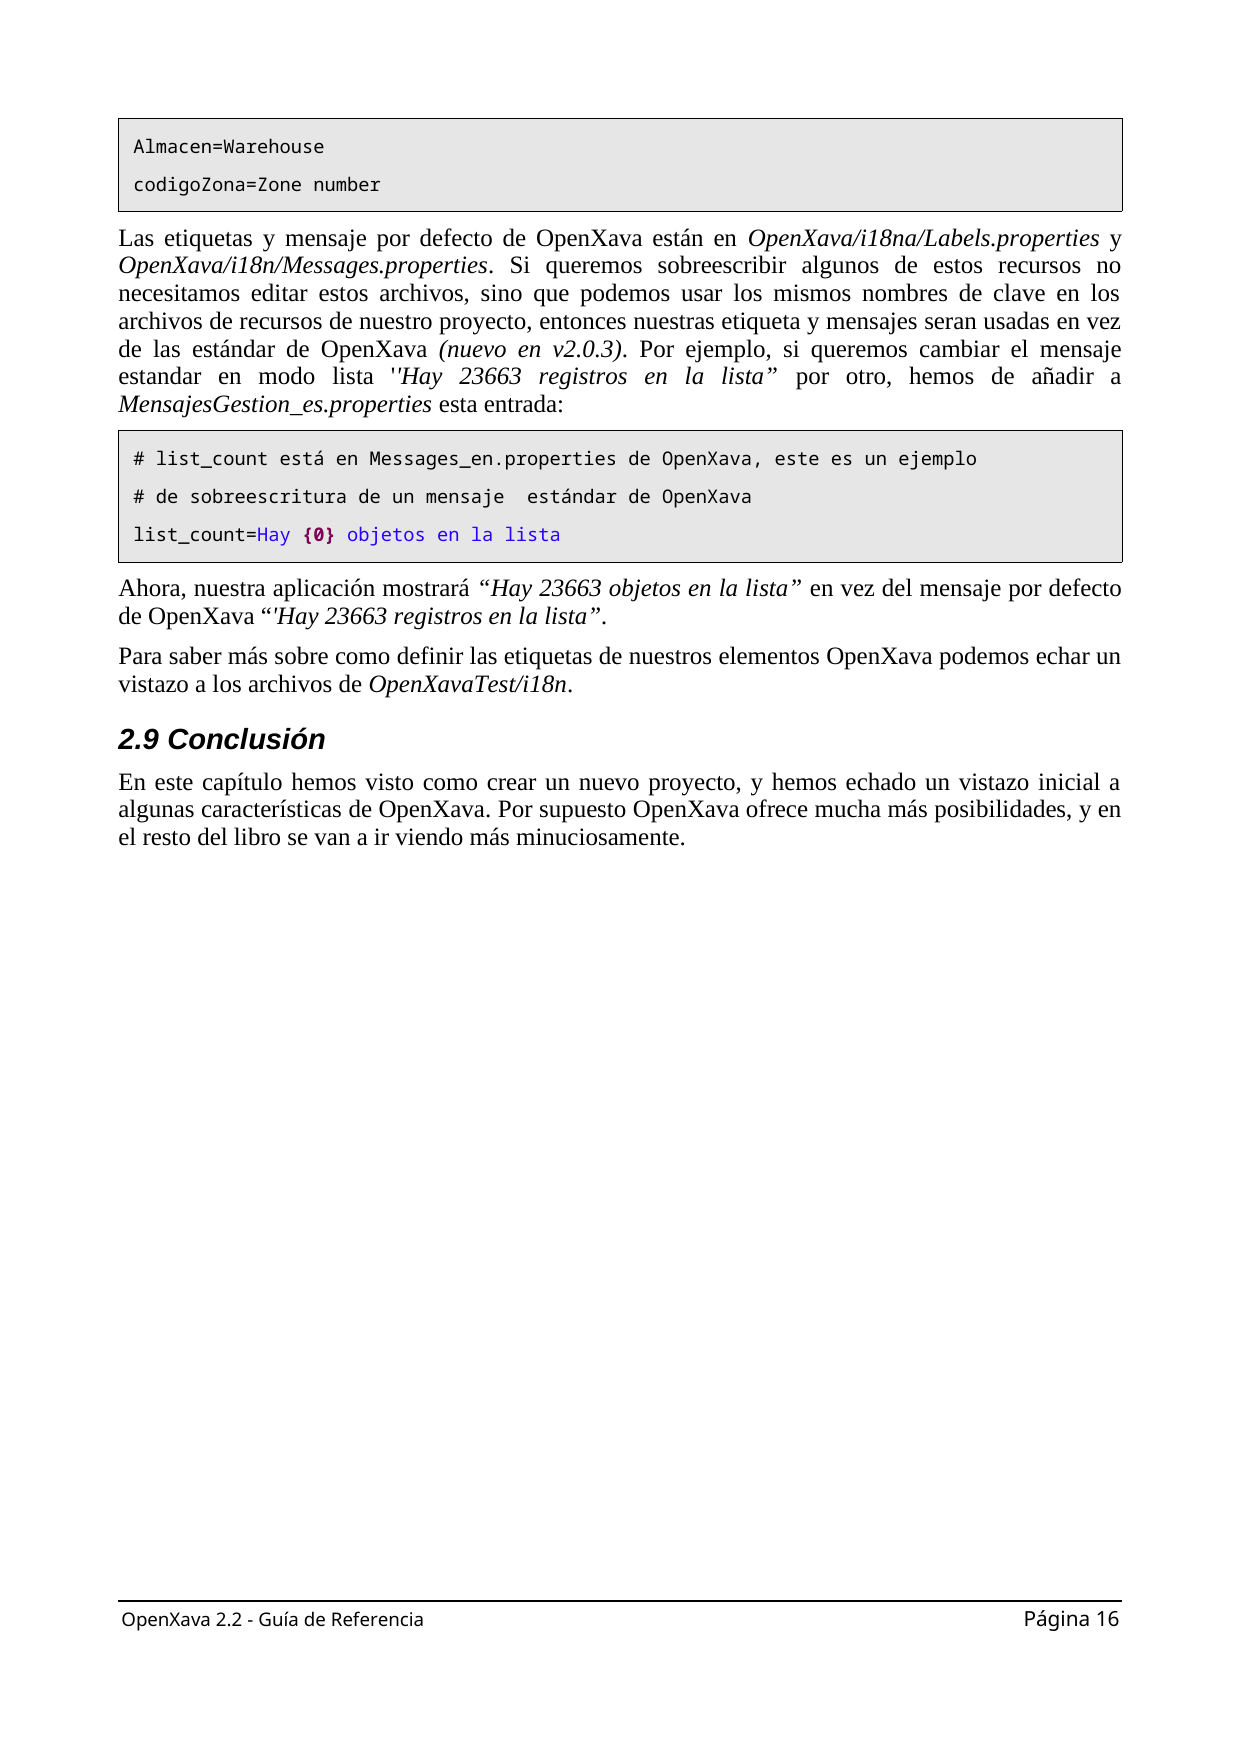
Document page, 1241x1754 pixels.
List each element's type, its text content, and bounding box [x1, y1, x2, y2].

text Ahora, nuestra aplicación mostrará “Hay 23663 objetos en la lista” en vez del mensaje por defecto de OpenXava “'Hay 23663 registros en la lista”. [118, 574, 1122, 630]
subtitle Conclusión [118, 723, 1122, 755]
text En este capítulo hemos visto como crear un nuevo proyecto, y hemos echado un vistazo inicial a algunas características de OpenXava. Por supuesto OpenXava ofrece mucha más posibilidades, y en el resto del libro se van a ir viendo más minuciosamente. [118, 768, 1122, 851]
text list_count=Hay {0} objetos en la lista [119, 506, 1122, 562]
text codigoZona=Zone number [119, 156, 1122, 211]
text Para saber más sobre como definir las etiquetas de nuestros elementos OpenXava podemos echar un vistazo a los archivos de OpenXavaTest/i18n. [118, 642, 1122, 698]
text Las etiquetas y mensaje por defecto de OpenXava están en OpenXava/i18na/Labels.properties y OpenXava/i18n/Messages.properties. Si queremos sobreescribir algunos de estos recursos no necesitamos editar estos archivos, sino que podemos usar los mismos nombres de clave en los archivos de recursos de nuestro proyecto, entonces nuestras etiqueta y mensajes seran usadas en vez de las estándar de OpenXava (nuevo en v2.0.3). Por ejemplo, si queremos cambiar el mensaje estandar en modo lista ''Hay 23663 registros en la lista” por otro, hemos de añadir a MensajesGestion_es.properties esta entrada: [118, 224, 1122, 418]
text # list_count está en Messages_en.properties de OpenXava, este es un ejemplo [119, 431, 1122, 468]
text # de sobreescritura de un mensaje estándar de OpenXava [119, 468, 1122, 506]
text Almacen=Warehouse [119, 119, 1122, 156]
